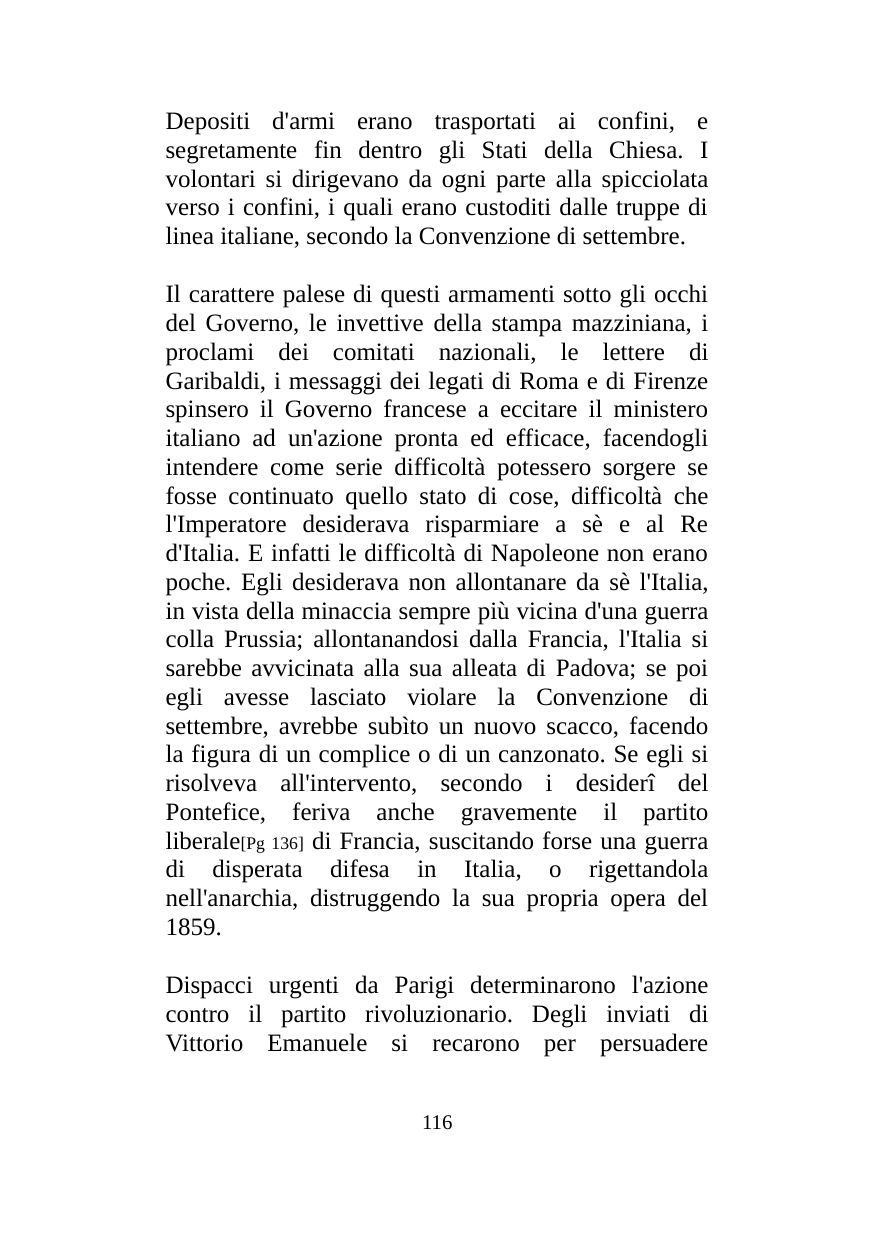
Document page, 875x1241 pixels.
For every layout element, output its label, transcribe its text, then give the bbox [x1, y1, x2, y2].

text Il carattere palese di questi armamenti sotto gli occhi del Governo, le invettive della stampa mazziniana, i proclami dei comitati nazionali, le lettere di Garibaldi, i messaggi dei legati di Roma e di Firenze spinsero il Governo francese a eccitare il ministero italiano ad un'azione pronta ed efficace, facendogli intendere come serie difficoltà potessero sorgere se fosse continuato quello stato di cose, difficoltà che l'Imperatore desiderava risparmiare a sè e al Re d'Italia. E infatti le difficoltà di Napoleone non erano poche. Egli desiderava non allontanare da sè l'Italia, in vista della minaccia sempre più vicina d'una guerra colla Prussia; allontanandosi dalla Francia, l'Italia si sarebbe avvicinata alla sua alleata di Padova; se poi egli avesse lasciato violare la Convenzione di settembre, avrebbe subìto un nuovo scacco, facendo la figura di un complice o di un canzonato. Se egli si risolveva all'intervento, secondo i desiderî del Pontefice, feriva anche gravemente il partito liberale[Pg 136] di Francia, suscitando forse una guerra di disperata difesa in Italia, o rigettandola nell'anarchia, distruggendo la sua propria opera del 1859. [165, 279, 709, 941]
text Depositi d'armi erano trasportati ai confini, e segretamente fin dentro gli Stati della Chiesa. I volontari si dirigevano da ogni parte alla spicciolata verso i confini, i quali erano custoditi dalle truppe di linea italiane, secondo la Convenzione di settembre. [165, 106, 709, 250]
text Dispacci urgenti da Parigi determinarono l'azione contro il partito rivoluzionario. Degli inviati di Vittorio Emanuele si recarono per persuadere [165, 970, 709, 1057]
